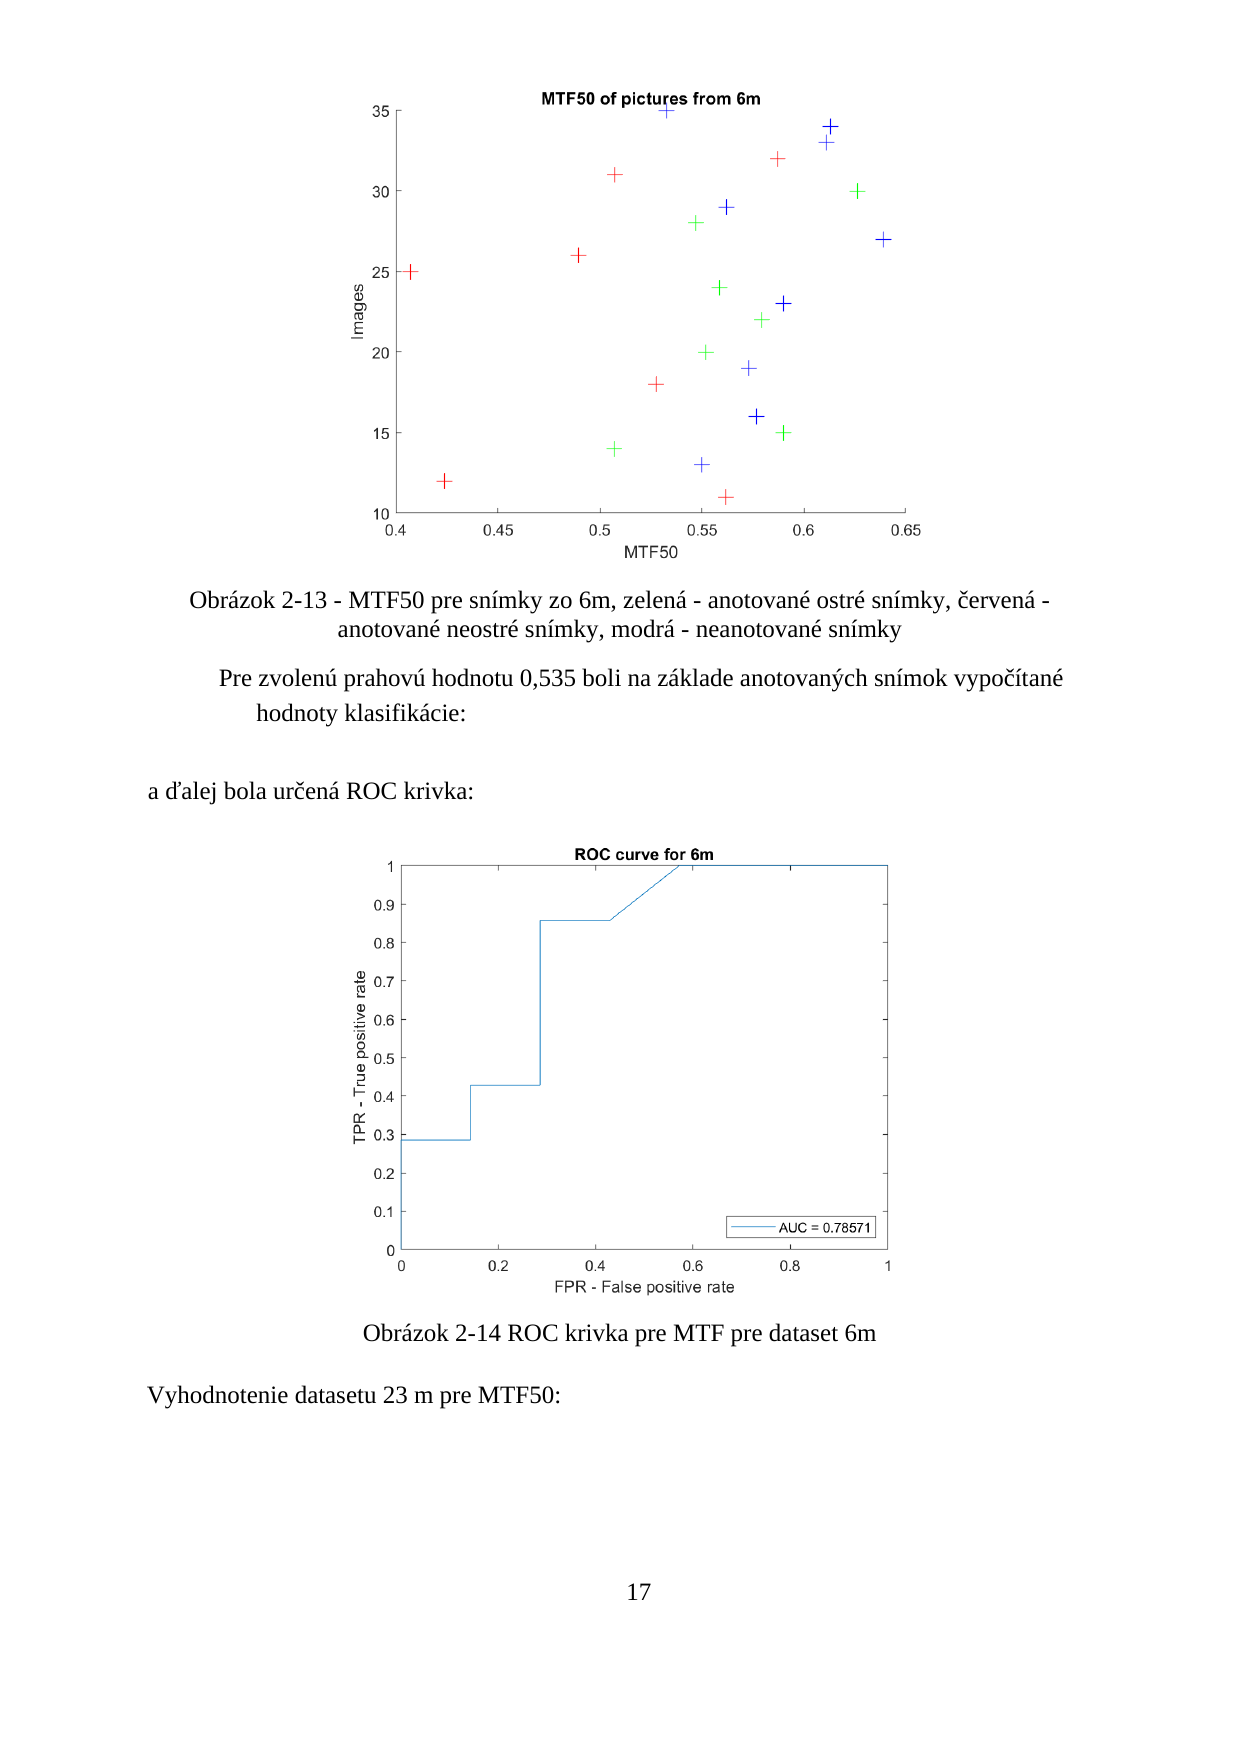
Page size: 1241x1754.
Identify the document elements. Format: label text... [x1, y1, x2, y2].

text Vyhodnotenie datasetu 23 m pre MTF50: [147, 1380, 1092, 1409]
text Obrázok 2-14 ROC krivka pre MTF pre dataset 6m [147, 1318, 1092, 1347]
text Obrázok 2-13 - MTF50 pre snímky zo 6m, zelená - anotované ostré snímky, červená - anotované neostré snímky, modrá - neanotované snímky [147, 585, 1092, 643]
text a ďalej bola určená ROC krivka: [148, 776, 1092, 805]
text Pre zvolenú prahovú hodnotu 0,535 boli na základe anotovaných snímok vypočítané hodnoty klasifikácie: [218, 663, 1092, 727]
